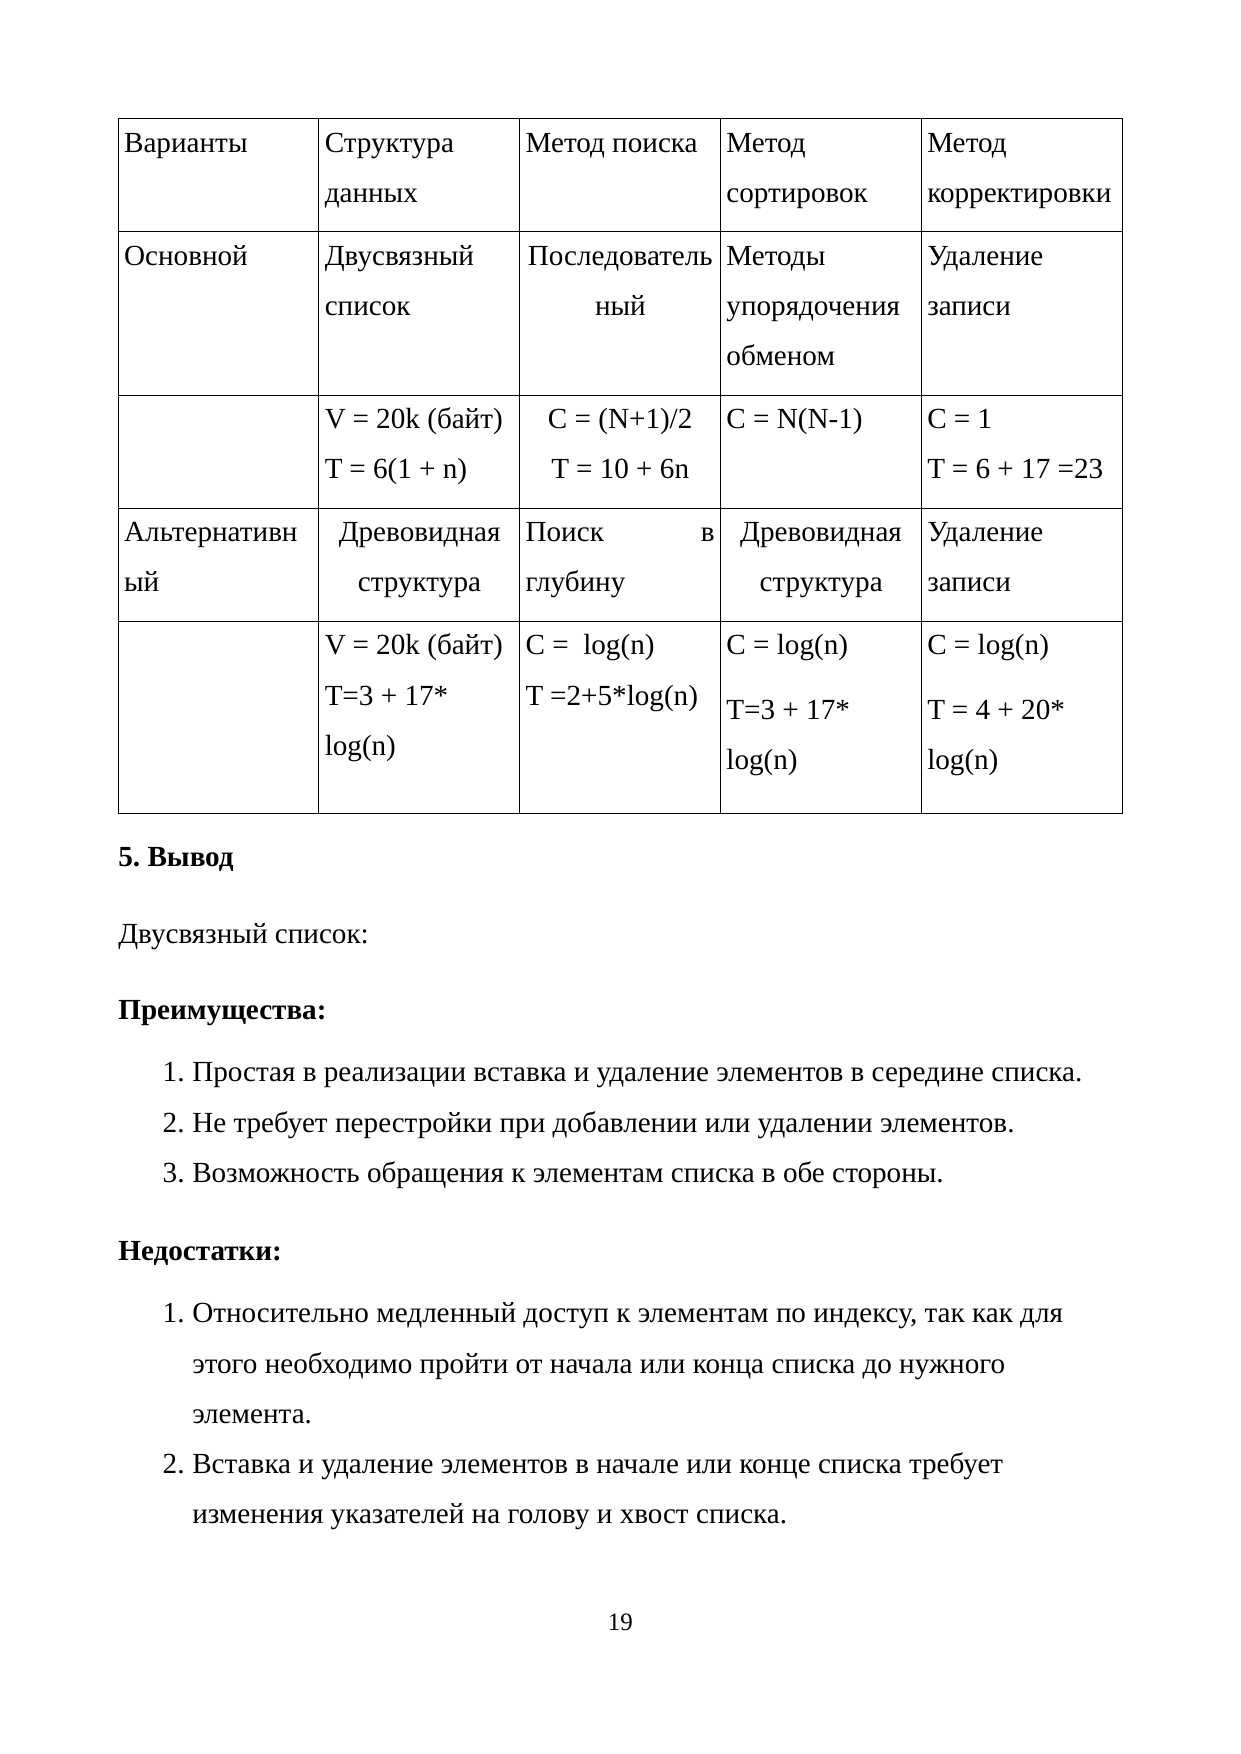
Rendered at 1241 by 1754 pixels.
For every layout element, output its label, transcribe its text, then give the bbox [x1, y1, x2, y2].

list Относительно медленный доступ к элементам по индексу, так как для этого необходимо пройти от начала или конца списка до нужного элемента. [162, 1295, 1122, 1429]
table_cell V = 20k (байт) T = 6(1 + n) [319, 396, 519, 507]
list Простая в реализации вставка и удаление элементов в середине списка. [162, 1054, 1122, 1088]
table_header Метод поиска [520, 119, 720, 231]
list Не требует перестройки при добавлении или удалении элементов. [162, 1105, 1122, 1138]
table_header Варианты [119, 119, 318, 231]
table_cell Удаление записи [922, 509, 1122, 621]
table_cell Последовательный [520, 232, 720, 394]
table_cell Методы упорядочения обменом [721, 232, 921, 394]
table_cell [119, 622, 318, 813]
table_cell Удаление записи [922, 232, 1122, 394]
subtitle 5. Вывод [118, 839, 1122, 873]
table_cell Альтернативный [119, 509, 318, 621]
subtitle Двусвязный список: [118, 916, 1122, 950]
table_cell Основной [119, 232, 318, 394]
table_cell Двусвязный список [319, 232, 519, 394]
table_cell Поиск в глубину [520, 509, 720, 621]
table_cell Древовидная структура [319, 509, 519, 621]
table_cell C = 1 T = 6 + 17 =23 [922, 396, 1122, 507]
subtitle Недостатки: [118, 1233, 1122, 1266]
subtitle Преимущества: [118, 992, 1122, 1025]
list Возможность обращения к элементам списка в обе стороны. [162, 1155, 1122, 1189]
table_cell C = log(n) T=3 + 17* log(n) [721, 622, 921, 813]
table_header Метод сортировок [721, 119, 921, 231]
table_cell V = 20k (байт) T=3 + 17* log(n) [319, 622, 519, 813]
table_header Метод корректировки [922, 119, 1122, 231]
table_cell C = (N+1)/2 T = 10 + 6n [520, 396, 720, 507]
table_cell C = log(n) T = 4 + 20* log(n) [922, 622, 1122, 813]
list Вставка и удаление элементов в начале или конце списка требует изменения указателей на голову и хвост списка. [162, 1446, 1122, 1530]
table_cell C = N(N-1) [721, 396, 921, 507]
table_cell С = log(n) T =2+5*log(n) [520, 622, 720, 813]
table_cell Древовидная структура [721, 509, 921, 621]
table_cell [119, 396, 318, 507]
table_header Структура данных [319, 119, 519, 231]
